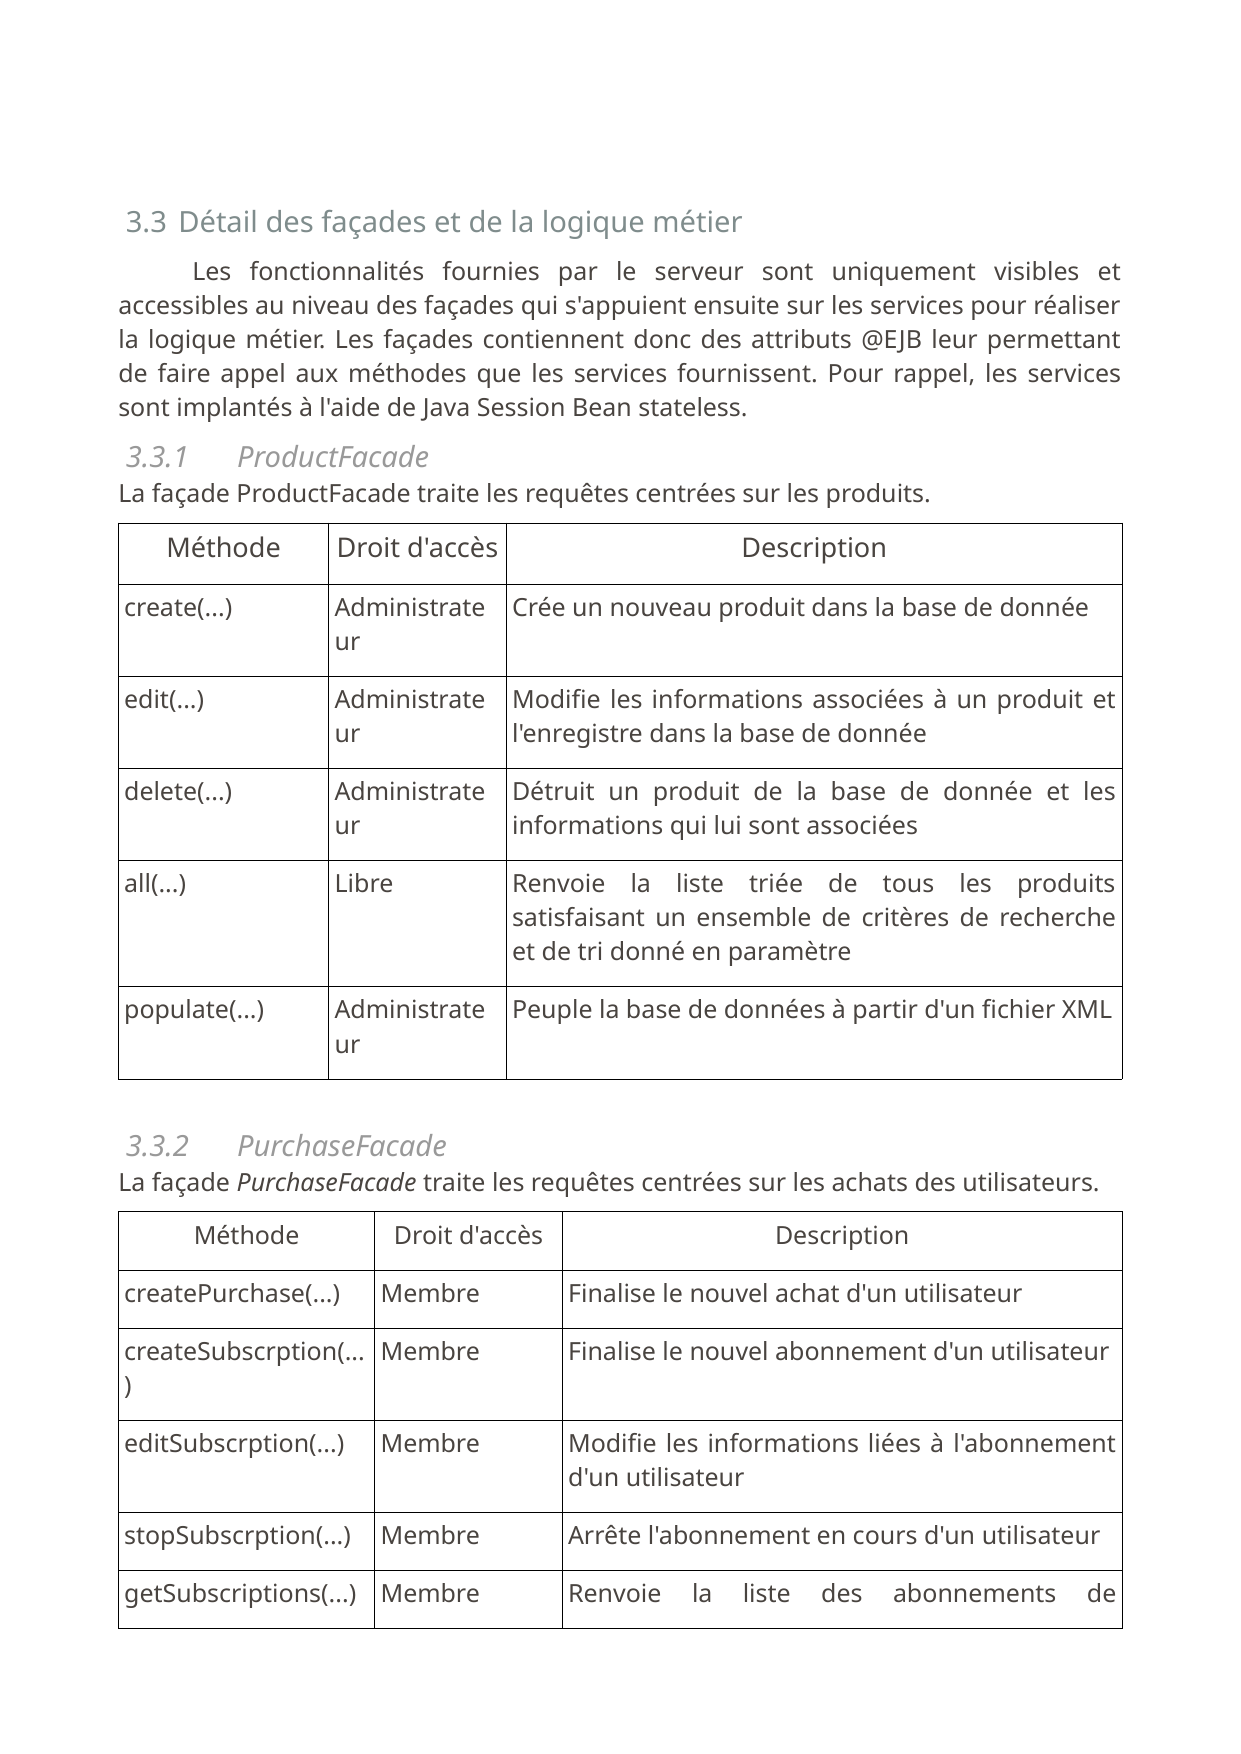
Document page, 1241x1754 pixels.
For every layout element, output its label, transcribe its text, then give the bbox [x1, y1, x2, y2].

table_cell all(...) [119, 861, 328, 986]
table_cell populate(...) [119, 987, 328, 1078]
text Les fonctionnalités fournies par le serveur sont uniquement visibles et accessibles au niveau des façades qui s'appuient ensuite sur les services pour réaliser la logique métier. Les façades contiennent donc des attributs @EJB leur permettant de faire appel aux méthodes que les services fournissent. Pour rappel, les services sont implantés à l'aide de Java Session Bean stateless. [118, 253, 1122, 424]
table_cell edit(...) [119, 677, 328, 768]
table_cell Détruit un produit de la base de donnée et les informations qui lui sont associées [507, 769, 1122, 860]
table_cell Renvoie la liste des abonnements de [563, 1571, 1122, 1628]
table_cell Membre [375, 1271, 562, 1328]
text La façade PurchaseFacade traite les requêtes centrées sur les achats des utilisateurs. [118, 1165, 1122, 1199]
table_cell delete(...) [119, 769, 328, 860]
subtitle ProductFacade [118, 436, 1181, 476]
table_cell Arrête l'abonnement en cours d'un utilisateur [563, 1513, 1122, 1570]
table_header Méthode [119, 524, 328, 583]
table_cell Libre [329, 861, 506, 986]
table_cell Administrateur [329, 987, 506, 1078]
table_cell Finalise le nouvel achat d'un utilisateur [563, 1271, 1122, 1328]
text La façade ProductFacade traite les requêtes centrées sur les produits. [118, 476, 1122, 510]
table_header Description [563, 1212, 1122, 1269]
table_cell Membre [375, 1329, 562, 1420]
table_cell stopSubscrption(...) [119, 1513, 374, 1570]
table_cell Membre [375, 1571, 562, 1628]
table_cell Modifie les informations liées à l'abonnement d'un utilisateur [563, 1421, 1122, 1512]
table_header Droit d'accès [375, 1212, 562, 1269]
table_cell Finalise le nouvel abonnement d'un utilisateur [563, 1329, 1122, 1420]
table_cell createSubscrption(...) [119, 1329, 374, 1420]
table_cell Administrateur [329, 769, 506, 860]
table_cell Renvoie la liste triée de tous les produits satisfaisant un ensemble de critères de recherche et de tri donné en paramètre [507, 861, 1122, 986]
table_cell Modifie les informations associées à un produit et l'enregistre dans la base de donnée [507, 677, 1122, 768]
table_cell Peuple la base de données à partir d'un fichier XML [507, 987, 1122, 1078]
table_cell createPurchase(...) [119, 1271, 374, 1328]
table_cell Membre [375, 1421, 562, 1512]
table_cell Membre [375, 1513, 562, 1570]
table_cell Administrateur [329, 585, 506, 676]
subtitle PurchaseFacade [118, 1125, 1181, 1165]
table_header Description [507, 524, 1122, 583]
table_cell editSubscrption(...) [119, 1421, 374, 1512]
subtitle Détail des façades et de la logique métier [118, 201, 1122, 241]
table_header Droit d'accès [329, 524, 506, 583]
table_cell Crée un nouveau produit dans la base de donnée [507, 585, 1122, 676]
table_header Méthode [119, 1212, 374, 1269]
table_cell Administrateur [329, 677, 506, 768]
table_cell getSubscriptions(...) [119, 1571, 374, 1628]
table_cell create(...) [119, 585, 328, 676]
